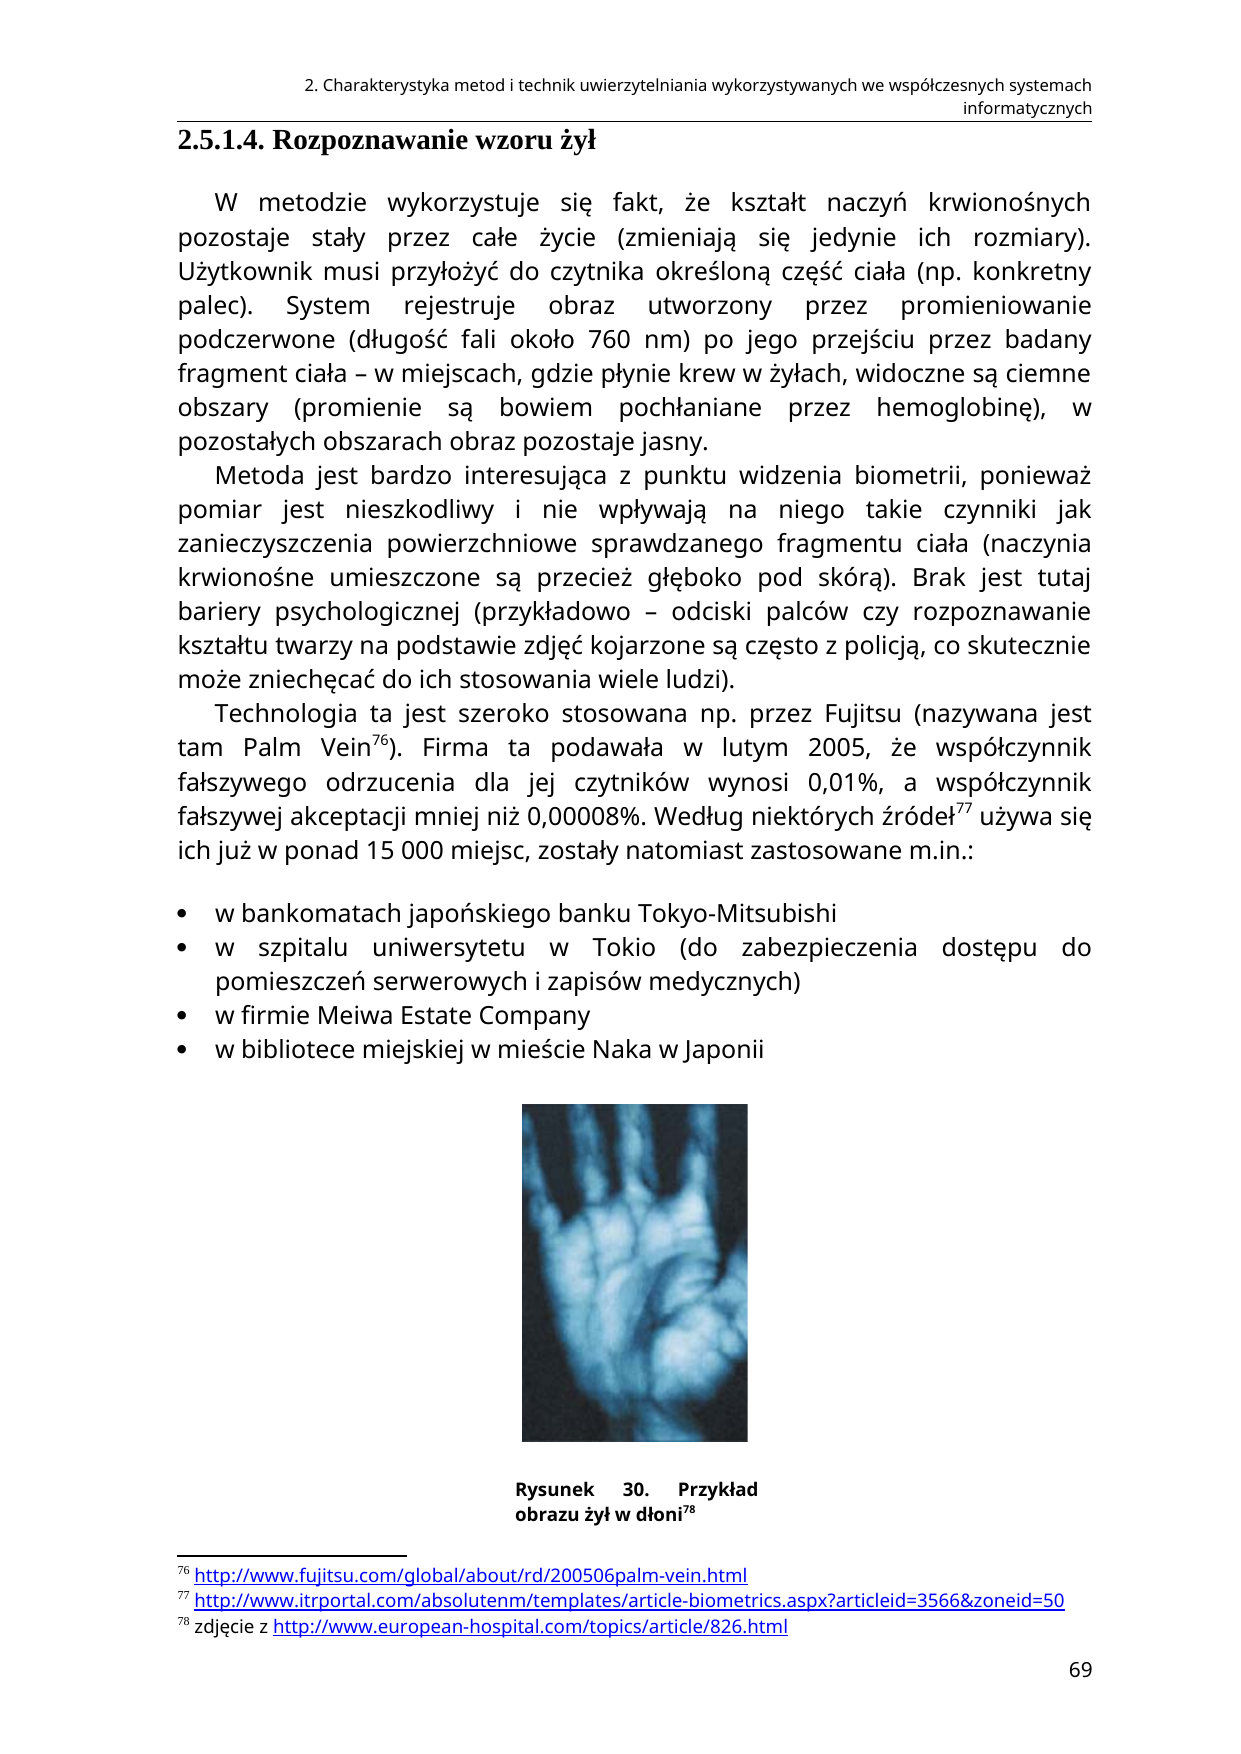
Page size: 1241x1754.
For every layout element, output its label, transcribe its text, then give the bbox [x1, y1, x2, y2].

list w bibliotece miejskiej w mieście Naka w Japonii [177, 1032, 1092, 1066]
list w szpitalu uniwersytetu w Tokio (do zabezpieczenia dostępu do pomieszczeń serwerowych i zapisów medycznych) [177, 929, 1092, 998]
text W metodzie wykorzystuje się fakt, że kształt naczyń krwionośnych pozostaje stały przez całe życie (zmieniają się jedynie ich rozmiary). Użytkownik musi przyłożyć do czytnika określoną część ciała (np. konkretny palec). System rejestruje obraz utworzony przez promieniowanie podczerwone (długość fali około 760 nm) po jego przejściu przez badany fragment ciała – w miejscach, gdzie płynie krew w żyłach, widoczne są ciemne obszary (promienie są bowiem pochłaniane przez hemoglobinę), w pozostałych obszarach obraz pozostaje jasny. [177, 185, 1092, 458]
text Technologia ta jest szeroko stosowana np. przez Fujitsu (nazywana jest tam Palm Vein). Firma ta podawała w lutym 2005, że współczynnik fałszywego odrzucenia dla jej czytników wynosi 0,01%, a współczynnik fałszywej akceptacji mniej niż 0,00008%. Według niektórych źródeł używa się ich już w ponad 15 000 miejsc, zostały natomiast zastosowane m.in.: [177, 696, 1092, 866]
list w firmie Meiwa Estate Company [177, 998, 1092, 1032]
subtitle 2.5.1.4. Rozpoznawanie wzoru żył [177, 122, 1092, 156]
list w bankomatach japońskiego banku Tokyo-Mitsubishi [177, 896, 1092, 929]
picture [522, 1104, 748, 1442]
text http://www.fujitsu.com/global/about/rd/200506palm-vein.html [177, 1562, 1092, 1588]
text Rysunek 30. Przykład obrazu żył w dłoni [515, 1476, 758, 1527]
text Metoda jest bardzo interesująca z punktu widzenia biometrii, ponieważ pomiar jest nieszkodliwy i nie wpływają na niego takie czynniki jak zanieczyszczenia powierzchniowe sprawdzanego fragmentu ciała (naczynia krwionośne umieszczone są przecież głęboko pod skórą). Brak jest tutaj bariery psychologicznej (przykładowo – odciski palców czy rozpoznawanie kształtu twarzy na podstawie zdjęć kojarzone są często z policją, co skutecznie może zniechęcać do ich stosowania wiele ludzi). [177, 458, 1092, 696]
text zdjęcie z http://www.european-hospital.com/topics/article/826.html [177, 1613, 1092, 1639]
text http://www.itrportal.com/absolutenm/templates/article-biometrics.aspx?articleid=3566&zoneid=50 [177, 1588, 1092, 1613]
